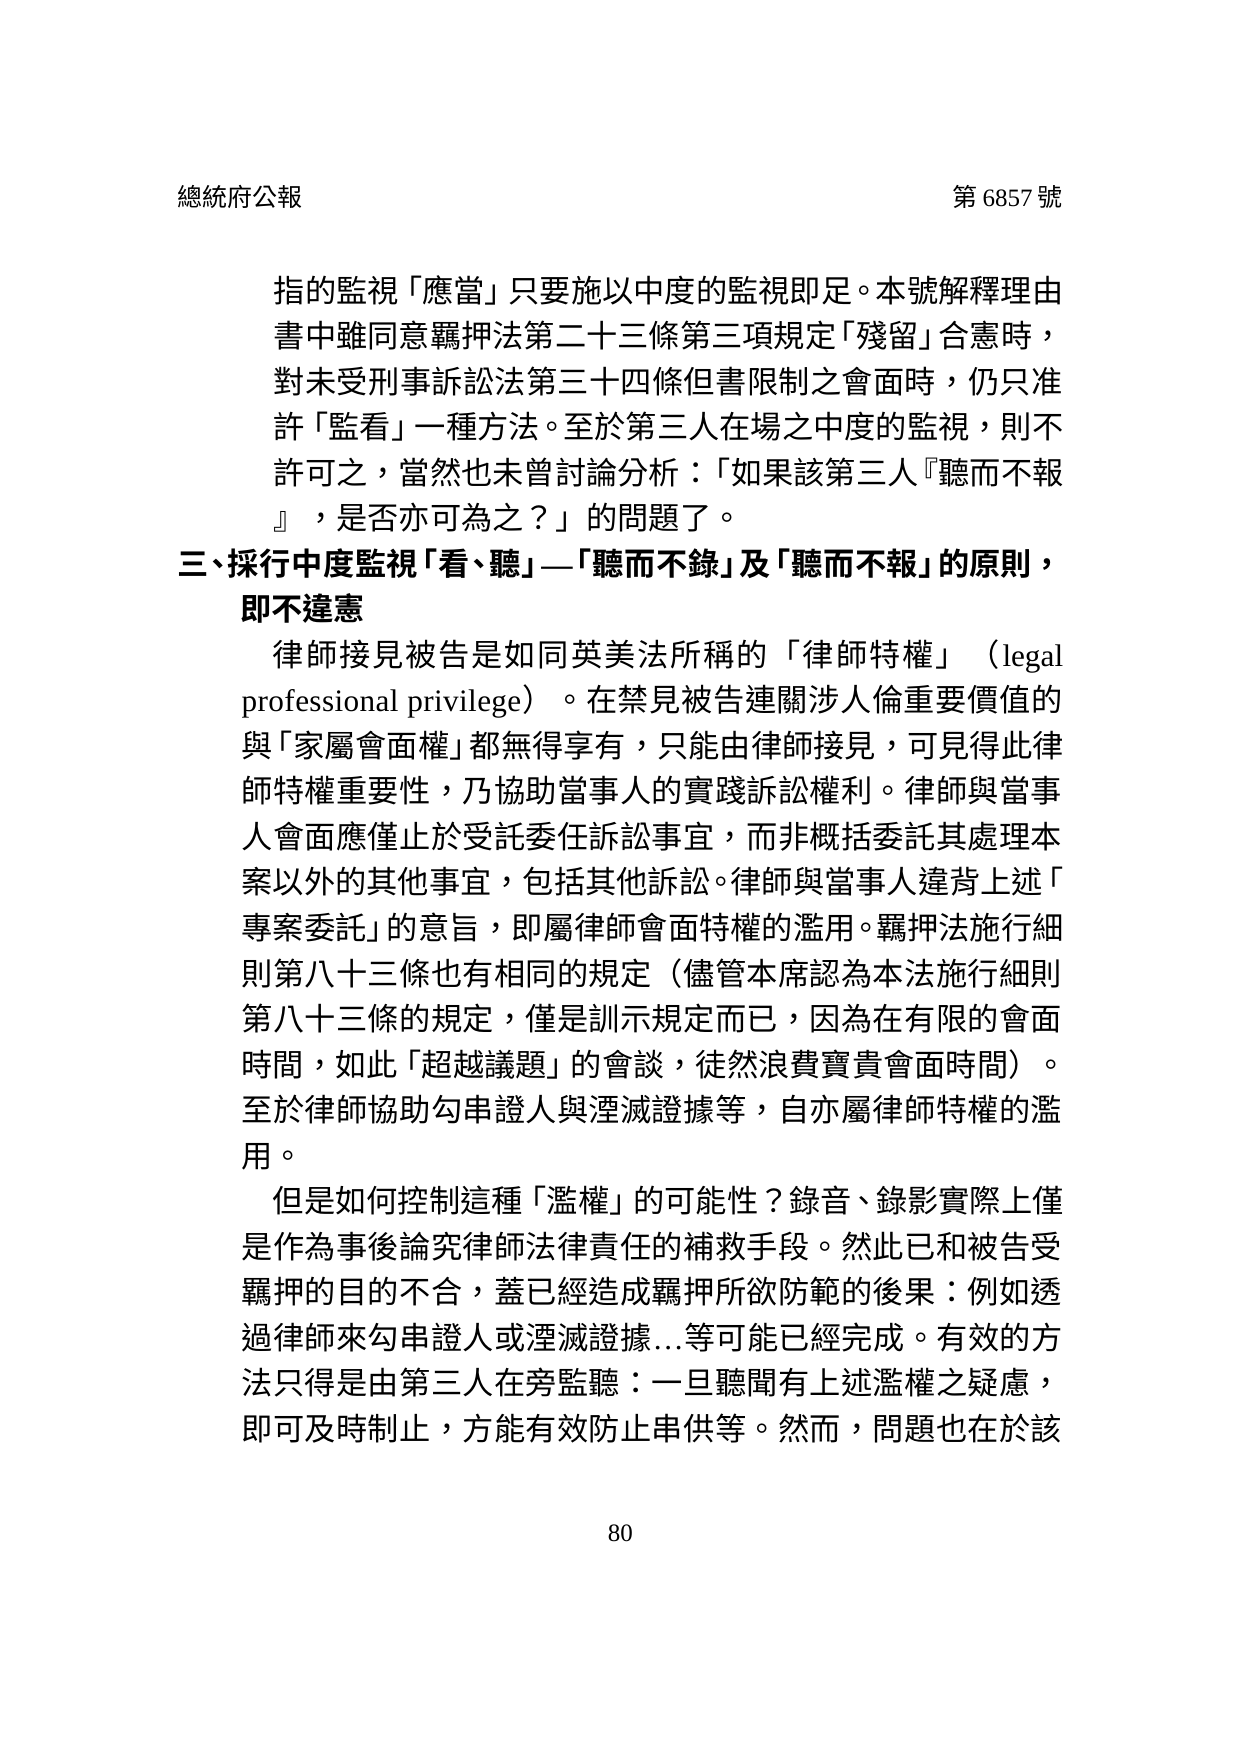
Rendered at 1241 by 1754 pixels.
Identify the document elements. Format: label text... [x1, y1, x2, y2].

text 三、採行中度監視「看、聽」—「聽而不錄」及「聽而不報」的原則，即不違憲 [177, 539, 1063, 630]
text 但是如何控制這種「濫權」的可能性？錄音、錄影實際上僅是作為事後論究律師法律責任的補救手段。然此已和被告受羈押的目的不合，蓋已經造成羈押所欲防範的後果：例如透過律師來勾串證人或湮滅證據…等可能已經完成。有效的方法只得是由第三人在旁監聽：一旦聽聞有上述濫權之疑慮，即可及時制止，方能有效防止串供等。然而，問題也在於該 [241, 1176, 1063, 1449]
text 律師接見被告是如同英美法所稱的「律師特權」（legal professional privilege）。在禁見被告連關涉人倫重要價值的與「家屬會面權」都無得享有，只能由律師接見，可見得此律師特權重要性，乃協助當事人的實踐訴訟權利。律師與當事人會面應僅止於受託委任訴訟事宜，而非概括委託其處理本案以外的其他事宜，包括其他訴訟。律師與當事人違背上述「專案委託」的意旨，即屬律師會面特權的濫用。羈押法施行細則第八十三條也有相同的規定（儘管本席認為本法施行細則第八十三條的規定，僅是訓示規定而已，因為在有限的會面時間，如此「超越議題」的會談，徒然浪費寶貴會面時間）。至於律師協助勾串證人與湮滅證據等，自亦屬律師特權的濫用。 [241, 630, 1063, 1176]
text 指的監視「應當」只要施以中度的監視即足。本號解釋理由書中雖同意羈押法第二十三條第三項規定「殘留」合憲時，對未受刑事訴訟法第三十四條但書限制之會面時，仍只准許「監看」一種方法。至於第三人在場之中度的監視，則不許可之，當然也未曾討論分析：「如果該第三人『聽而不報』，是否亦可為之？」的問題了。 [273, 266, 1063, 539]
